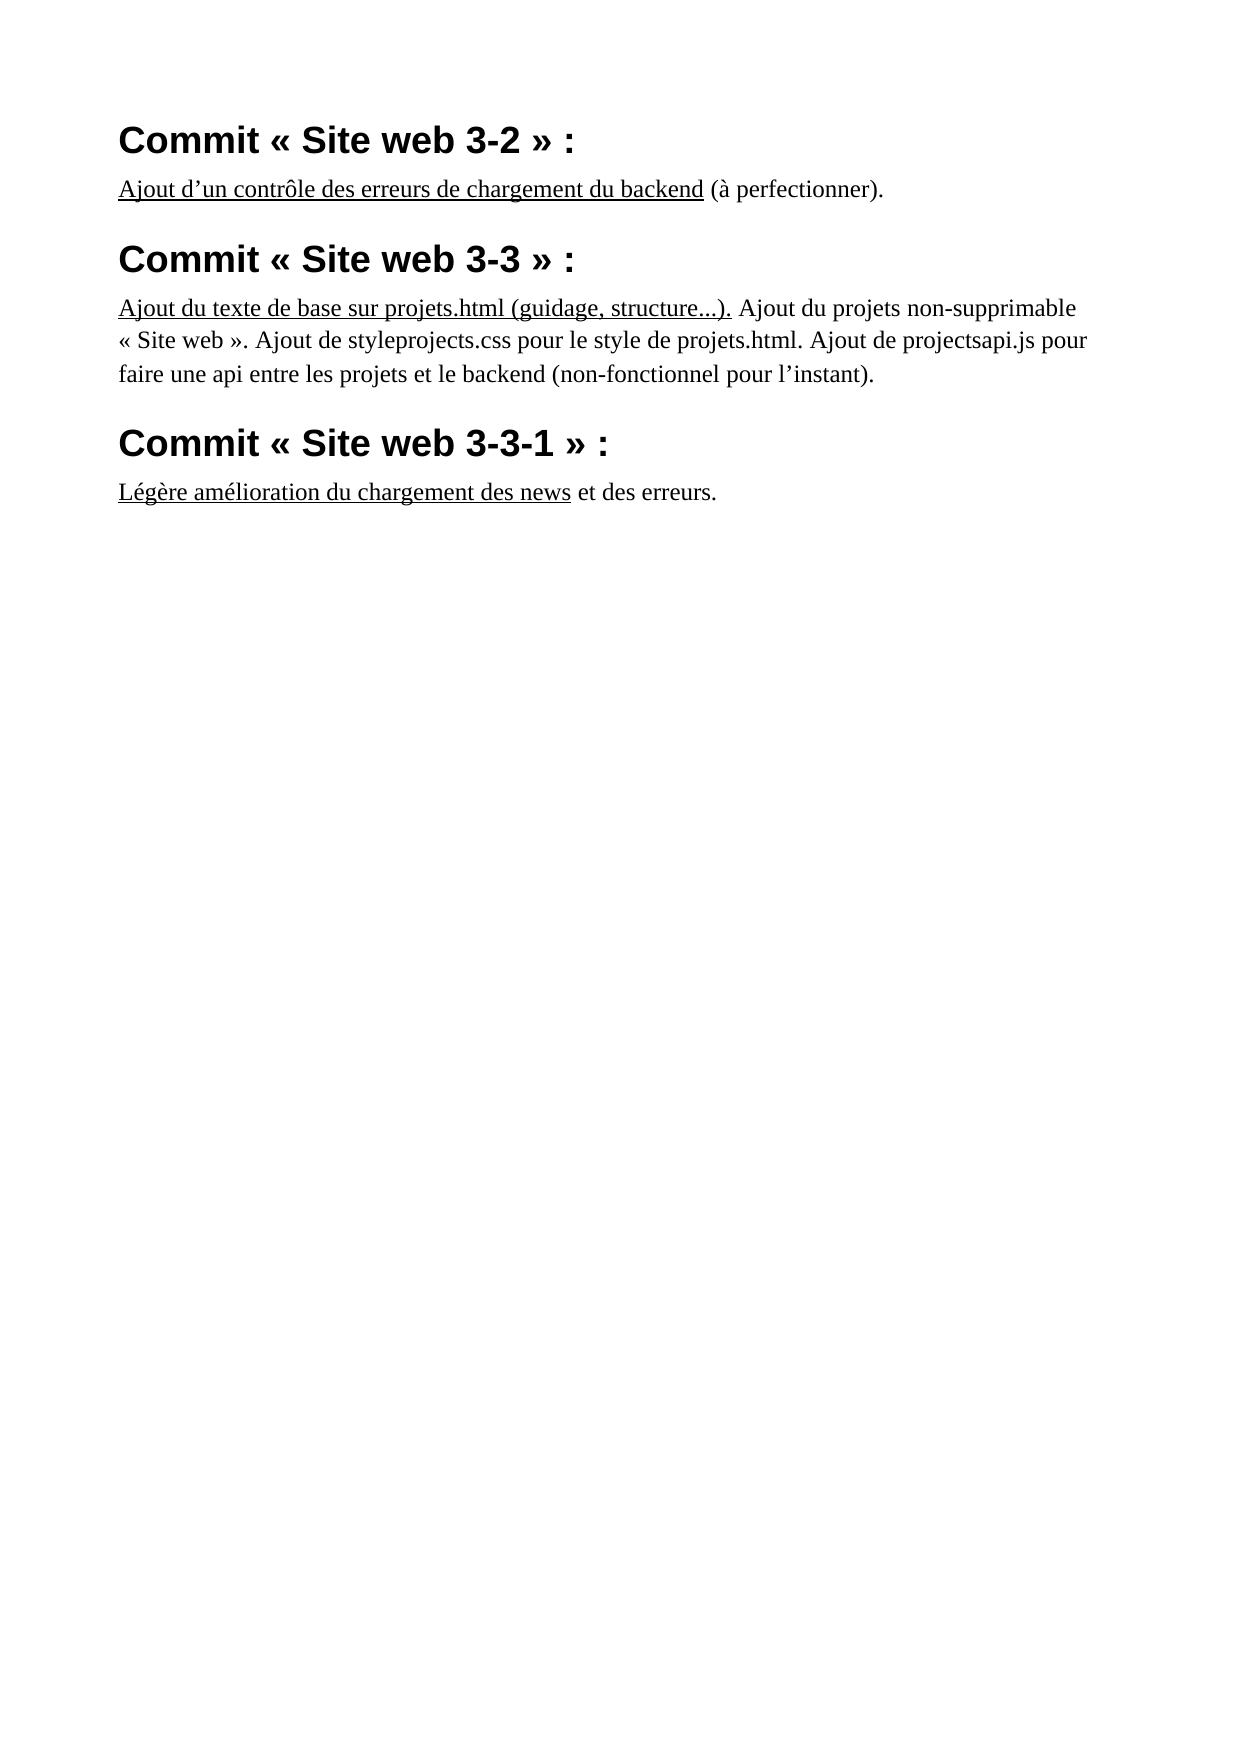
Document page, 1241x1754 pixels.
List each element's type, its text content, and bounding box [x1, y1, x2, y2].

text Ajout d’un contrôle des erreurs de chargement du backend (à perfectionner). [118, 174, 1122, 203]
text Légère amélioration du chargement des news et des erreurs. [118, 477, 1122, 506]
subtitle Commit « Site web 3-2 » : [118, 118, 1122, 162]
subtitle Commit « Site web 3-3 » : [118, 236, 1122, 280]
subtitle Commit « Site web 3-3-1 » : [118, 421, 1122, 464]
text Ajout du texte de base sur projets.html (guidage, structure...). Ajout du projets non-supprimable « Site web ». Ajout de styleprojects.css pour le style de projets.html. Ajout de projectsapi.js pour faire une api entre les projets et le backend (non-fonctionnel pour l’instant). [118, 293, 1122, 387]
